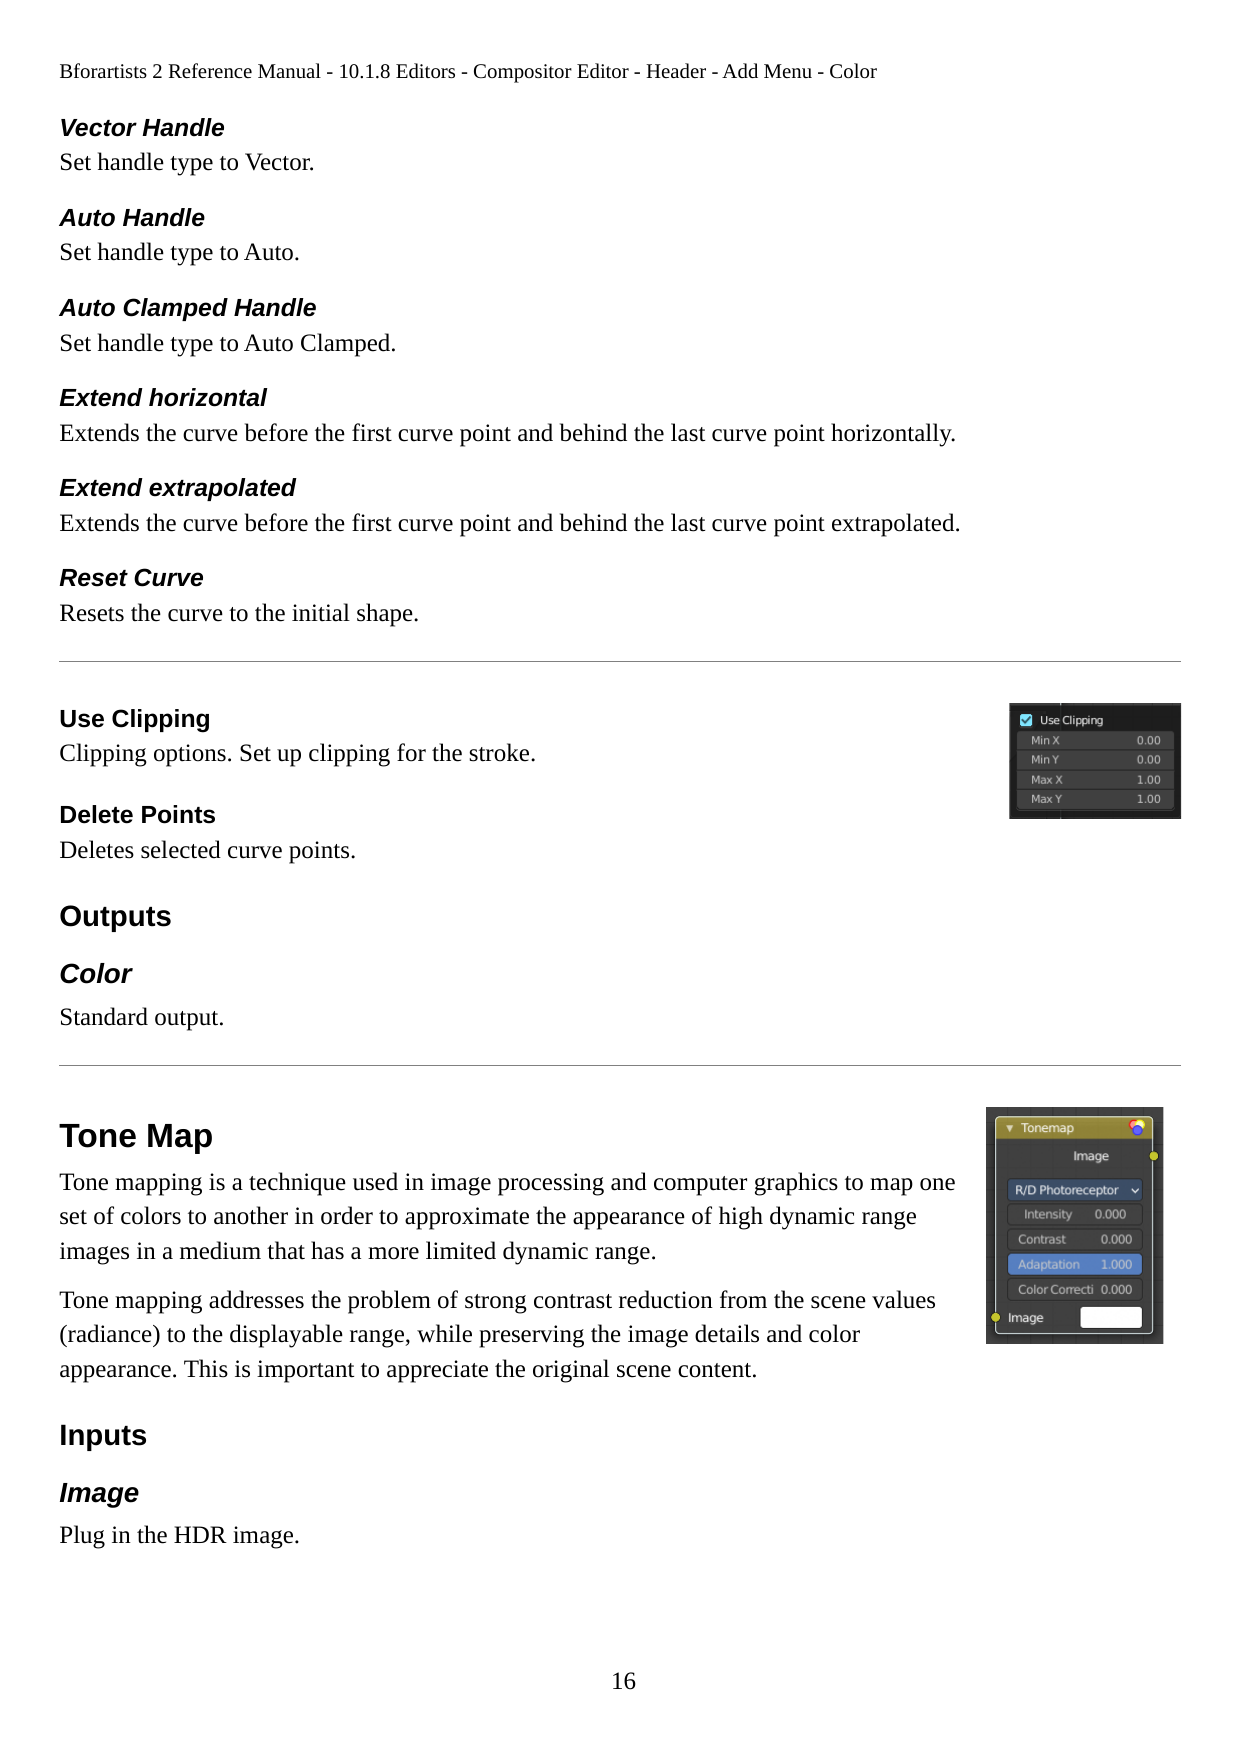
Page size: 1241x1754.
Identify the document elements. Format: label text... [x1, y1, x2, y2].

text Standard output. [59, 1002, 1181, 1030]
subtitle Use Clipping [59, 704, 1009, 732]
text Resets the curve to the initial shape. [59, 598, 1181, 627]
subtitle Extend horizontal [59, 383, 1181, 411]
subtitle Auto Clamped Handle [59, 293, 1181, 321]
text Plug in the HDR image. [59, 1521, 1181, 1549]
text Clipping options. Set up clipping for the stroke. [59, 738, 1009, 767]
subtitle Color [59, 957, 1181, 989]
picture [1009, 703, 1182, 819]
subtitle Image [59, 1476, 1181, 1508]
subtitle Reset Curve [59, 563, 1181, 592]
subtitle Auto Handle [59, 203, 1181, 231]
subtitle [1164, 1116, 1181, 1154]
text Deletes selected curve points. [59, 835, 1181, 863]
text Extends the curve before the first curve point and behind the last curve point extrapolated. [59, 508, 1181, 537]
picture [986, 1107, 1164, 1344]
text Set handle type to Vector. [59, 147, 1181, 176]
subtitle Outputs [59, 898, 1181, 932]
text Tone mapping addresses the problem of strong contrast reduction from the scene values (radiance) to the displayable range, while preserving the image details and color appearance. This is important to appreciate the original scene content. [59, 1285, 1181, 1382]
subtitle Vector Handle [59, 113, 1181, 141]
subtitle Delete Points [59, 800, 1181, 828]
subtitle Inputs [59, 1417, 1181, 1451]
text Set handle type to Auto. [59, 237, 1181, 266]
subtitle Extend extrapolated [59, 473, 1181, 502]
text Tone mapping is a technique used in image processing and computer graphics to map one set of colors to another in order to approximate the appearance of high dynamic range images in a medium that has a more limited dynamic range. [59, 1167, 986, 1264]
subtitle Tone Map [59, 1116, 986, 1154]
text Extends the curve before the first curve point and behind the last curve point horizontally. [59, 418, 1181, 446]
text Set handle type to Auto Clamped. [59, 328, 1181, 356]
